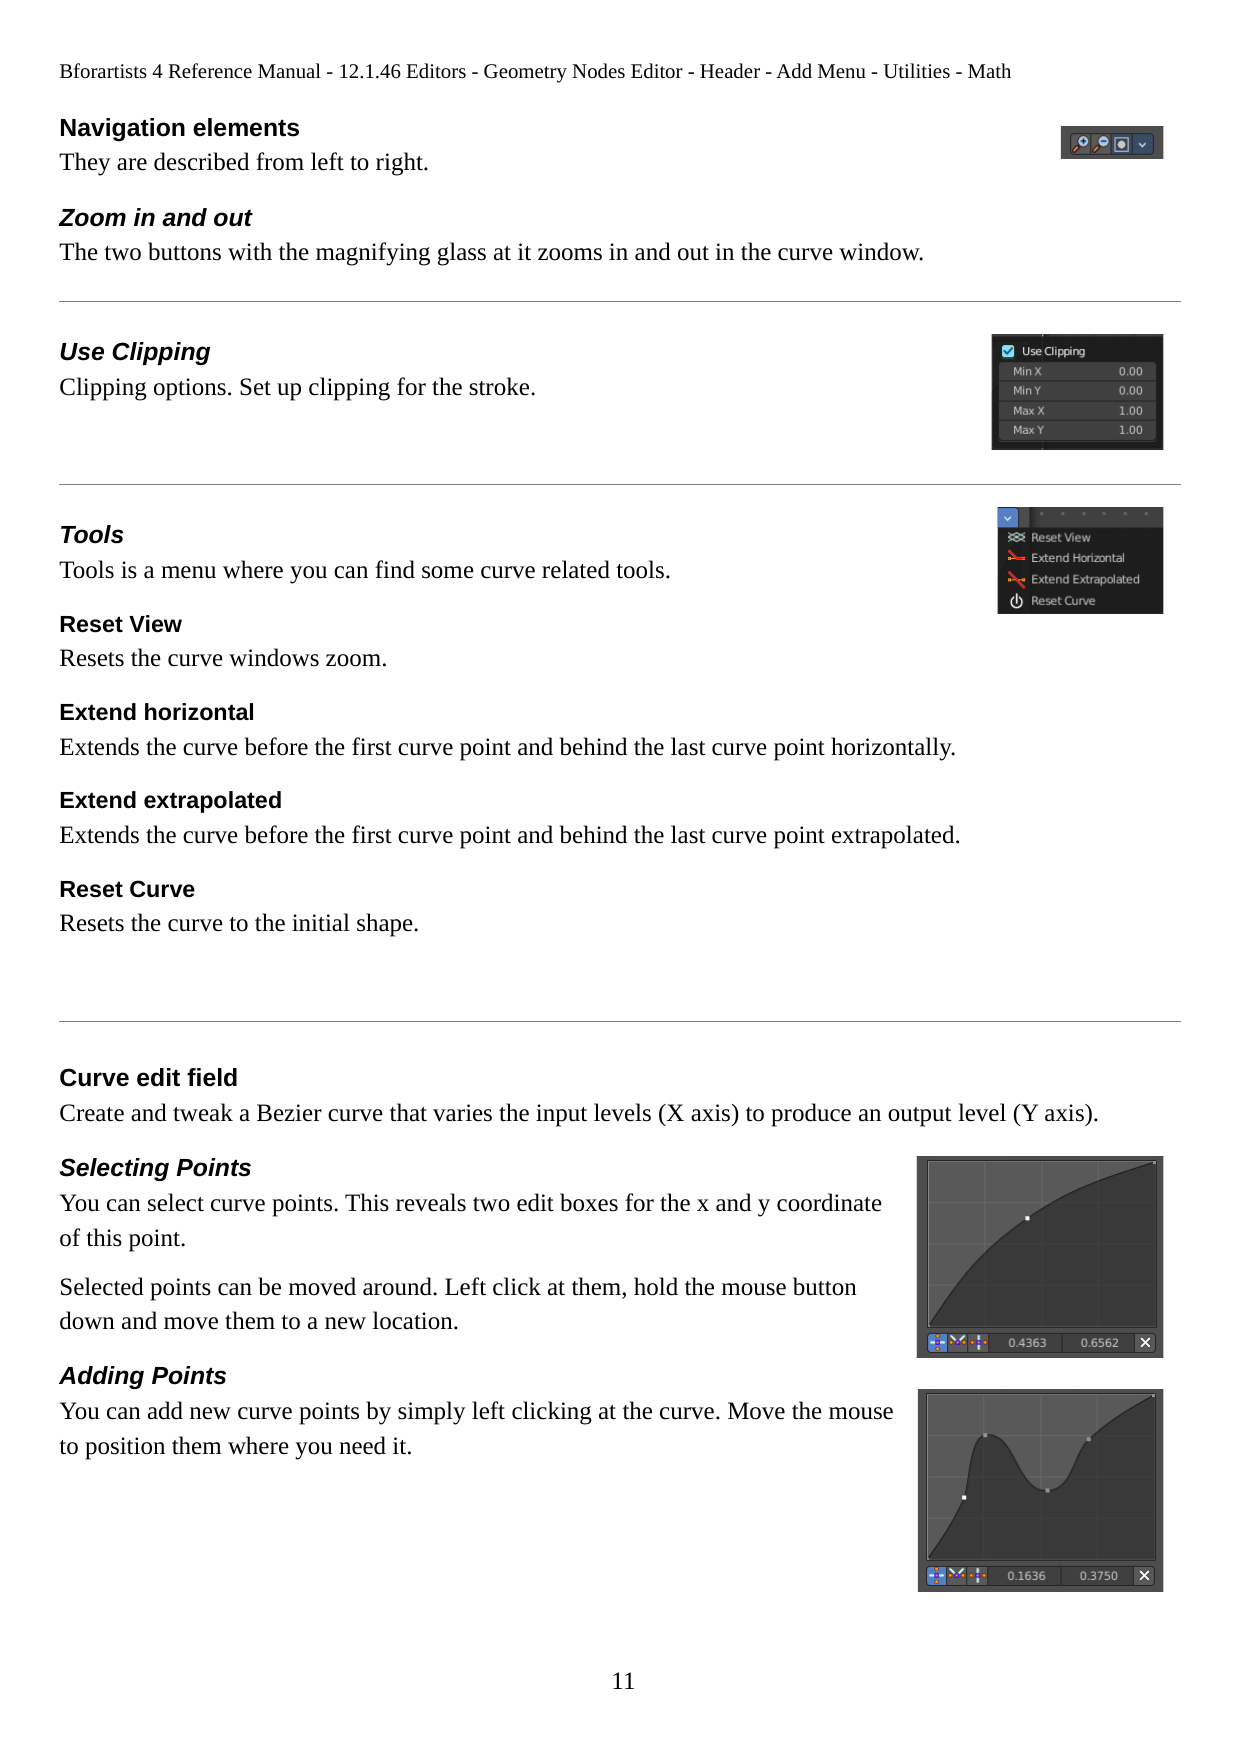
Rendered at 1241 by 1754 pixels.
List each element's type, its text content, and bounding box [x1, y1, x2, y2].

subtitle Selecting Points [59, 1153, 1181, 1182]
picture [997, 507, 1164, 614]
subtitle [1164, 337, 1181, 366]
subtitle Tools [59, 520, 997, 549]
subtitle Adding Points [59, 1361, 1181, 1390]
subtitle [1164, 520, 1181, 549]
subtitle Extend horizontal [59, 699, 1181, 726]
text Clipping options. Set up clipping for the stroke. [59, 372, 991, 401]
text You can add new curve points by simply left clicking at the curve. Move the mouse to position them where you need it. [59, 1396, 917, 1459]
subtitle Navigation elements [59, 113, 1181, 141]
text Extends the curve before the first curve point and behind the last curve point extrapolated. [59, 820, 1181, 849]
text You can select curve points. This reveals two edit boxes for the x and y coordinate of this point. [59, 1188, 916, 1251]
subtitle Reset Curve [59, 875, 1181, 902]
text They are described from left to right. [59, 147, 1181, 176]
subtitle Use Clipping [59, 337, 991, 366]
text Resets the curve to the initial shape. [59, 908, 1181, 937]
text Extends the curve before the first curve point and behind the last curve point horizontally. [59, 732, 1181, 761]
picture [917, 1389, 1164, 1592]
text Create and tweak a Bezier curve that varies the input levels (X axis) to produce an output level (Y axis). [59, 1098, 1181, 1127]
subtitle Curve edit field [59, 1063, 1181, 1092]
subtitle Zoom in and out [59, 203, 1181, 231]
text Tools is a menu where you can find some curve related tools. [59, 555, 997, 584]
text The two buttons with the magnifying glass at it zooms in and out in the curve window. [59, 237, 1181, 266]
text Resets the curve windows zoom. [59, 643, 1181, 672]
picture [991, 334, 1164, 450]
subtitle Extend extrapolated [59, 787, 1181, 814]
picture [916, 1156, 1164, 1358]
text Selected points can be moved around. Left click at them, hold the mouse button down and move them to a new location. [59, 1272, 916, 1335]
picture [1060, 126, 1164, 159]
subtitle Reset View [59, 610, 1181, 637]
